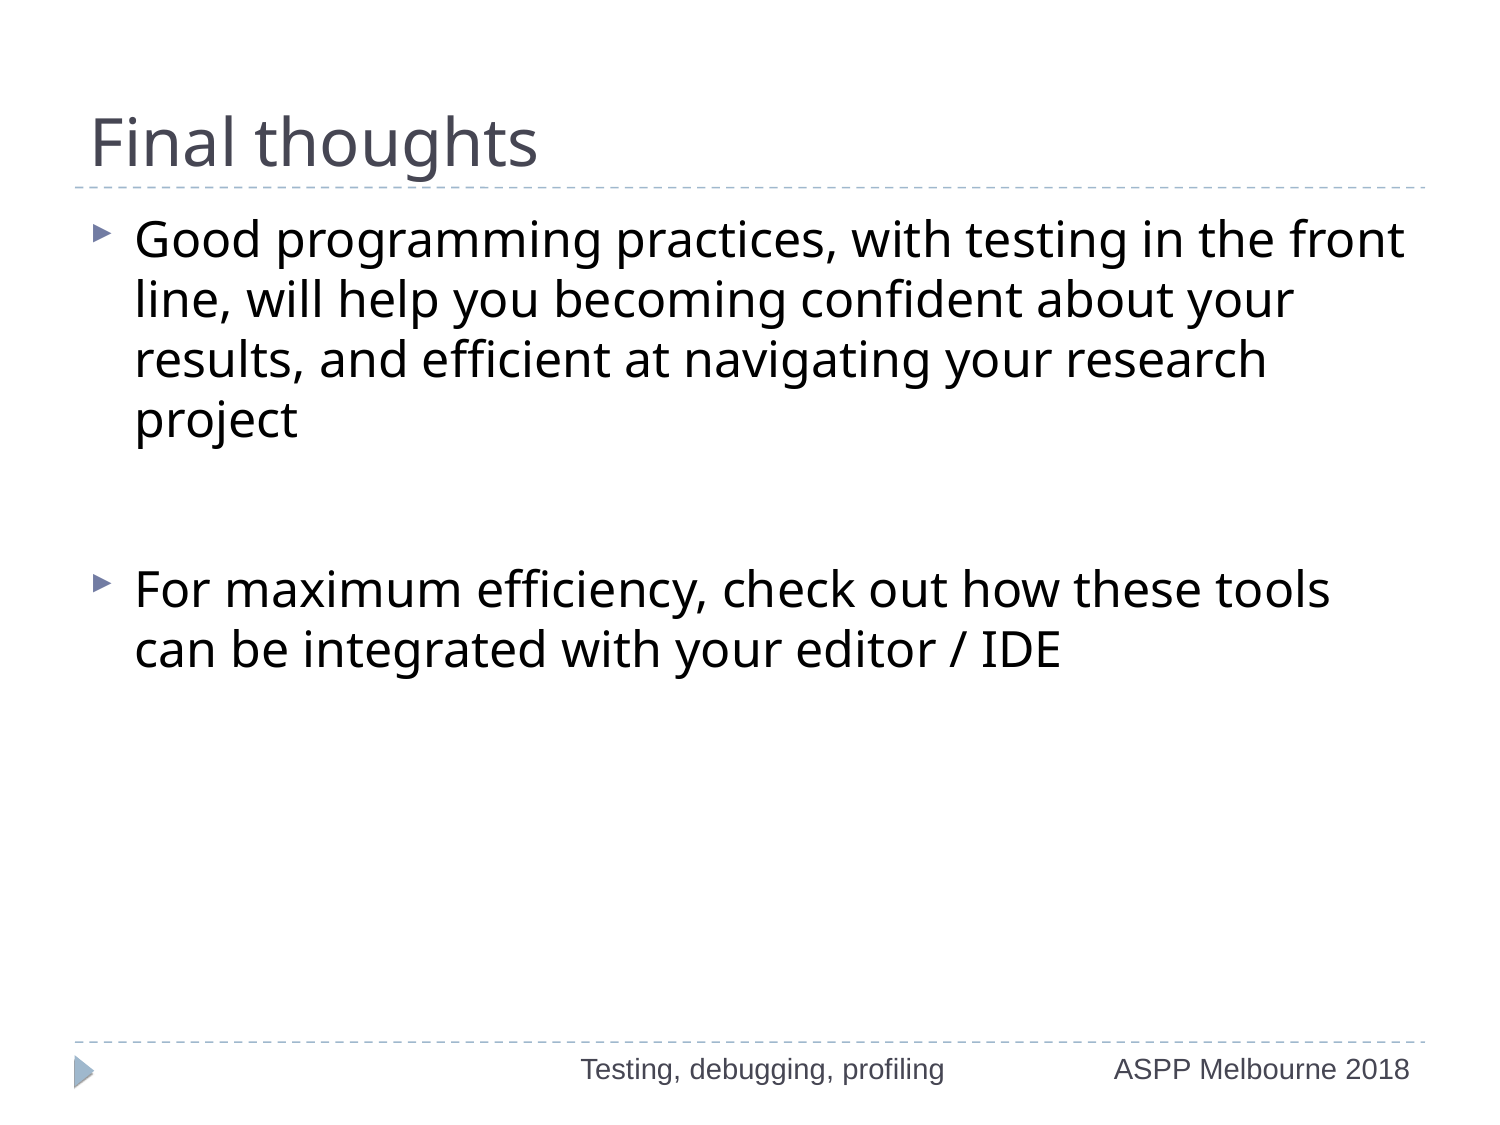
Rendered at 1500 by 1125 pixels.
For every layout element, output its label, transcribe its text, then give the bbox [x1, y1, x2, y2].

footer Testing, debugging, profiling [475, 1042, 1051, 1103]
title Final thoughts [75, 24, 1425, 188]
slide_number ASPP Melbourne 2018 [1051, 1042, 1426, 1103]
list Good programming practices, with testing in the front line, will help you becoming confident about your results, and efficient at navigating your research project For maximum efficiency, check out how these tools can be integrated with your editor / IDE [75, 200, 1425, 1010]
